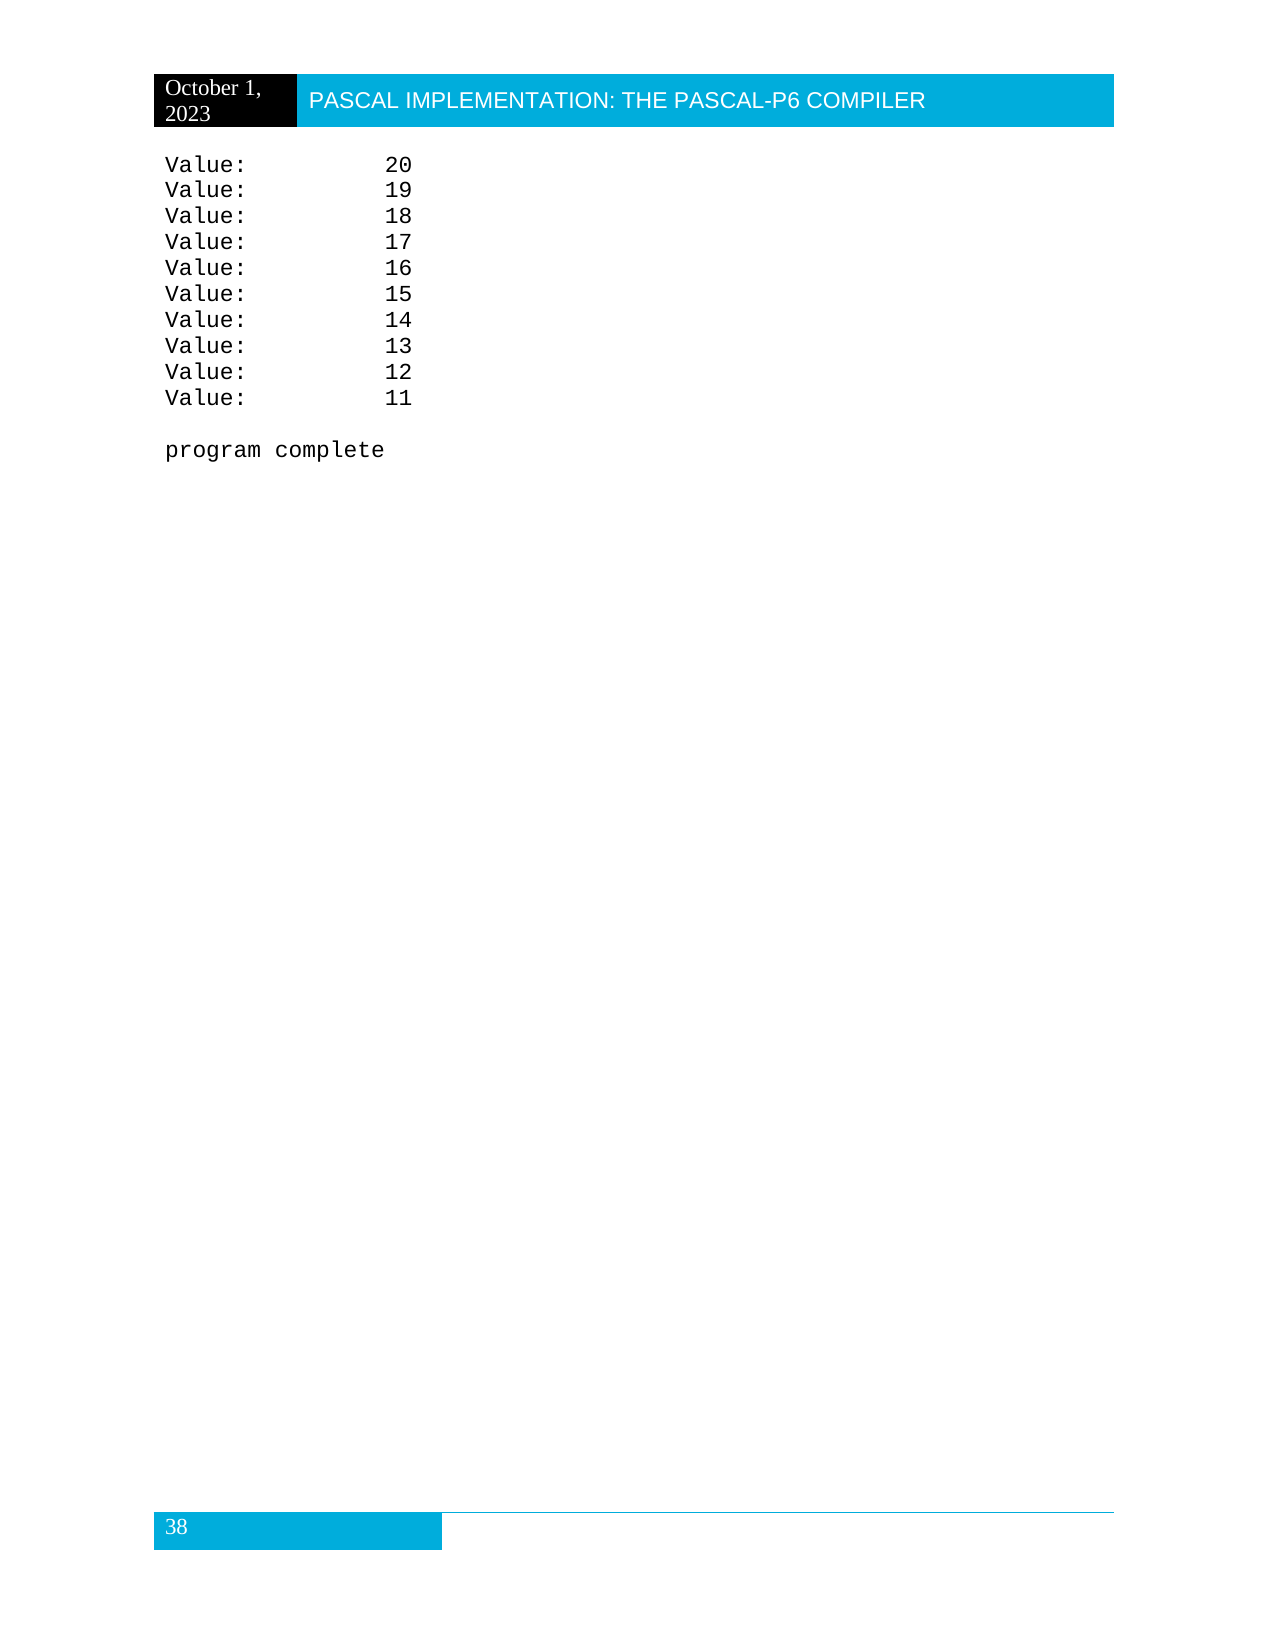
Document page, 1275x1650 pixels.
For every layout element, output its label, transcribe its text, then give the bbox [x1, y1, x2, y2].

text Value: 15 [165, 283, 1125, 308]
text Value: 19 [165, 179, 1125, 205]
text Value: 12 [165, 360, 1125, 386]
text Value: 13 [165, 334, 1125, 360]
text Value: 14 [165, 308, 1125, 334]
text Value: 16 [165, 257, 1125, 283]
text Value: 18 [165, 205, 1125, 231]
text Value: 11 [165, 386, 1125, 412]
text program complete [165, 438, 1125, 464]
text Value: 17 [165, 231, 1125, 257]
text Value: 20 [165, 153, 1125, 179]
